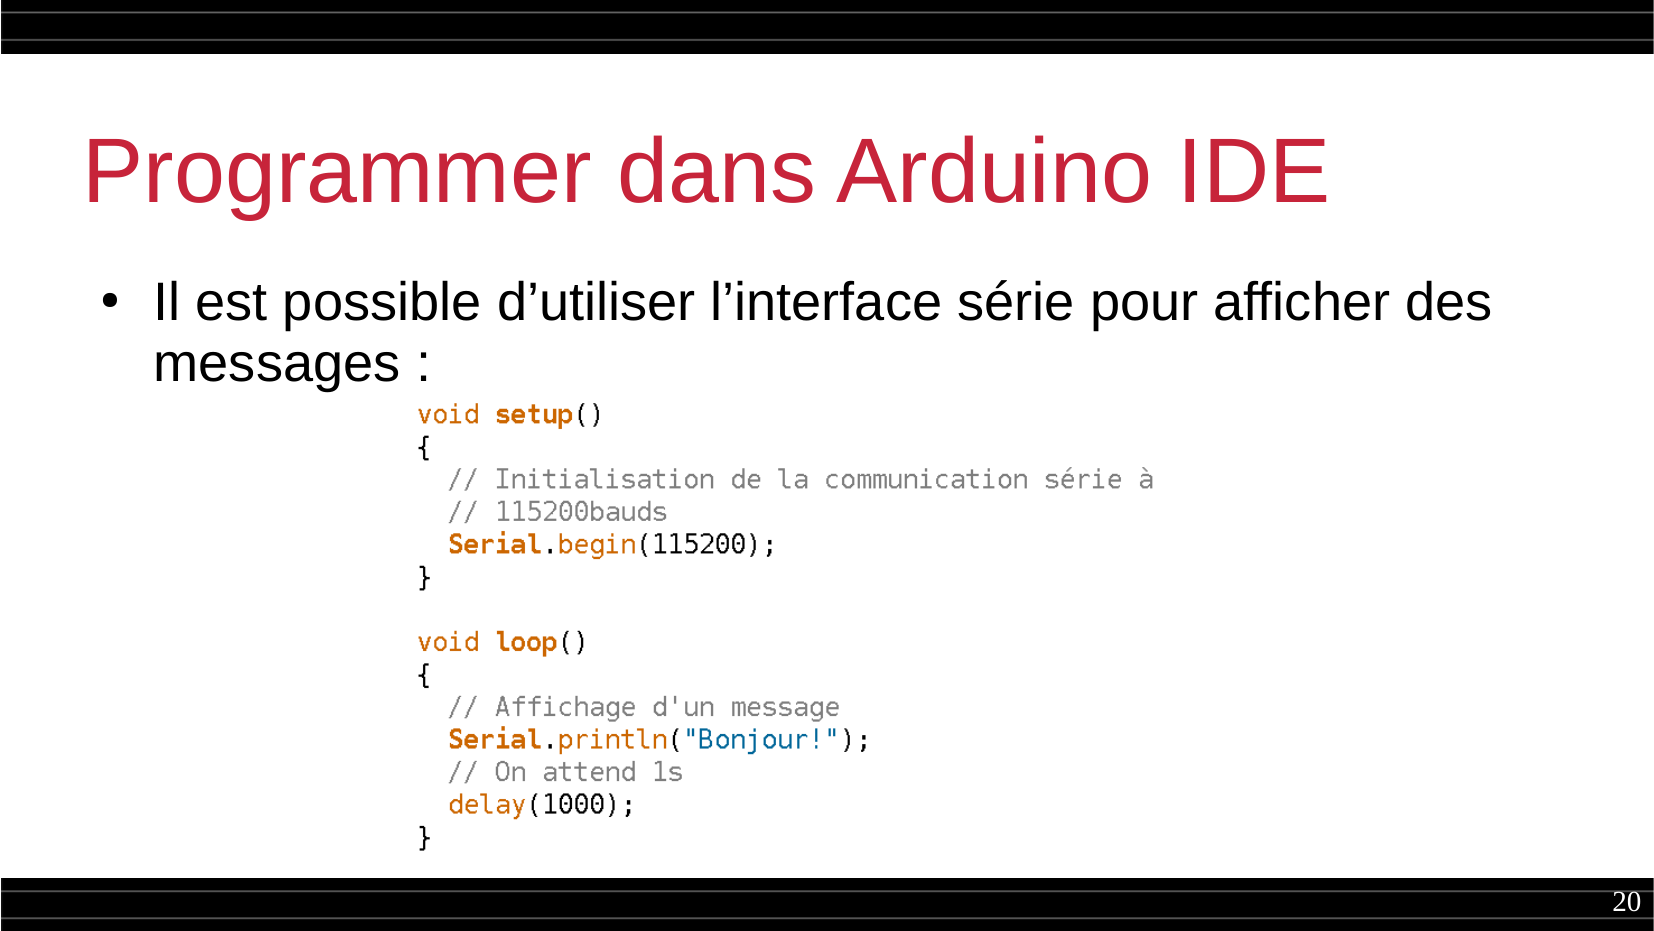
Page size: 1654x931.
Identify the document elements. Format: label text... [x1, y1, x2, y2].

list Il est possible d’utiliser l’interface série pour afficher des messages : [82, 271, 1571, 758]
picture [1, 0, 1654, 54]
picture [413, 401, 1158, 863]
title Programmer dans Arduino IDE [82, 92, 1571, 249]
picture [1, 878, 1654, 931]
